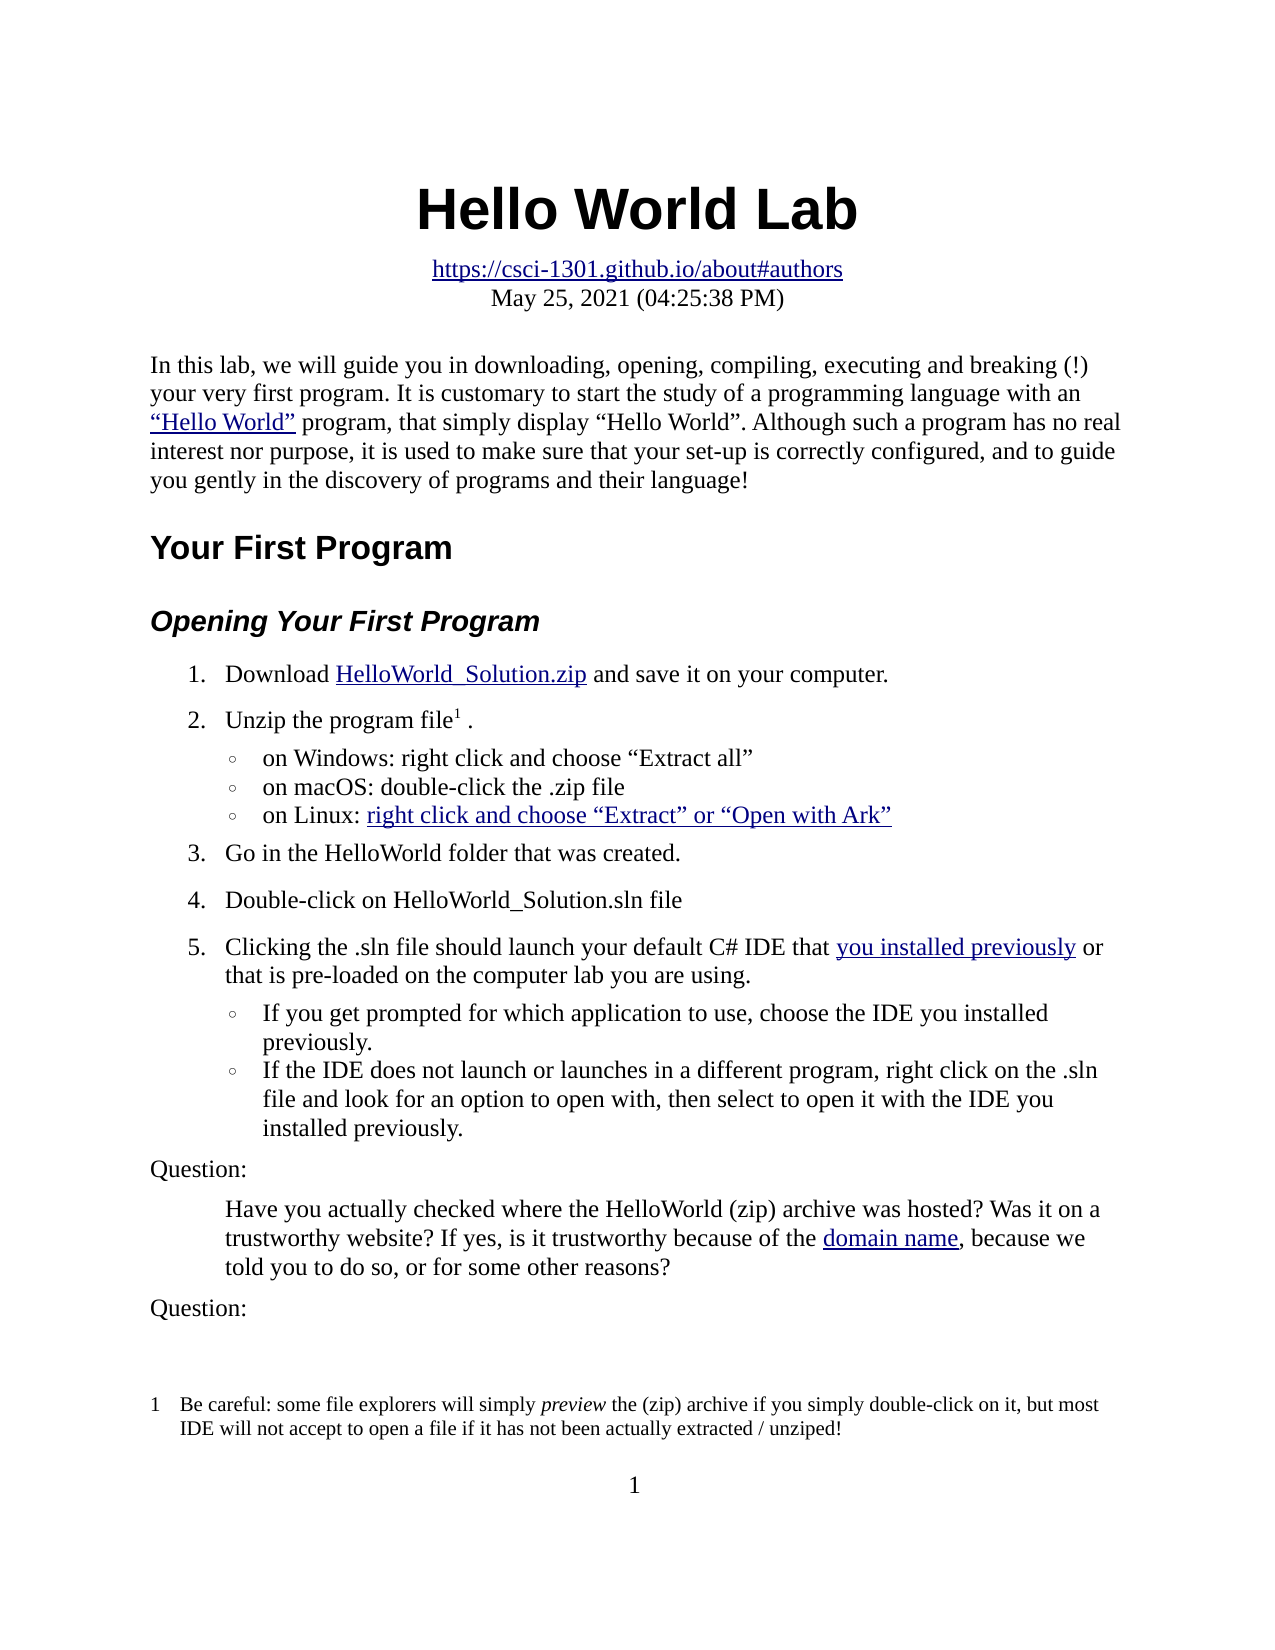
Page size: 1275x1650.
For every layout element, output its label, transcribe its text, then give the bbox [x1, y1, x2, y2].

list Go in the HelloWorld folder that was created. [187, 838, 1125, 867]
text In this lab, we will guide you in downloading, opening, compiling, executing and breaking (!) your very first program. It is customary to start the study of a programming language with an “Hello World” program, that simply display “Hello World”. Although such a program has no real interest nor purpose, it is used to make sure that your set-up is correctly configured, and to guide you gently in the discovery of programs and their language! [150, 350, 1125, 493]
list Unzip the program file . [187, 705, 1125, 734]
list on Linux: right click and choose “Extract” or “Open with Ark” [225, 801, 1125, 829]
text https://csci-1301.github.io/about#authors [150, 254, 1125, 283]
list Download HelloWorld_Solution.zip and save it on your computer. [187, 659, 1125, 687]
text May 25, 2021 (04:25:38 PM) [150, 283, 1125, 312]
list on macOS: double-click the .zip file [225, 772, 1125, 801]
list If the IDE does not launch or launches in a different program, right click on the .sln file and look for an option to open with, then select to open it with the IDE you installed previously. [225, 1056, 1125, 1142]
list If you get prompted for which application to use, choose the IDE you installed previously. [225, 998, 1125, 1056]
subtitle Opening Your First Program [150, 604, 1125, 637]
text Question: [150, 1154, 1125, 1182]
title Hello World Lab [150, 175, 1125, 242]
list Double-click on HelloWorld_Solution.sln file [187, 885, 1125, 914]
text Have you actually checked where the HelloWorld (zip) archive was hosted? Was it on a trustworthy website? If yes, is it trustworthy because of the domain name, because we told you to do so, or for some other reasons? [225, 1194, 1125, 1281]
list Be careful: some file explorers will simply preview the (zip) archive if you simply double-click on it, but most IDE will not accept to open a file if it has not been actually extracted / unziped! [150, 1392, 1125, 1440]
subtitle Your First Program [150, 527, 1125, 566]
list Clicking the .sln file should launch your default C# IDE that you installed previously or that is pre-loaded on the computer lab you are using. [187, 932, 1125, 989]
text Question: [150, 1293, 1125, 1321]
list on Windows: right click and choose “Extract all” [225, 743, 1125, 772]
